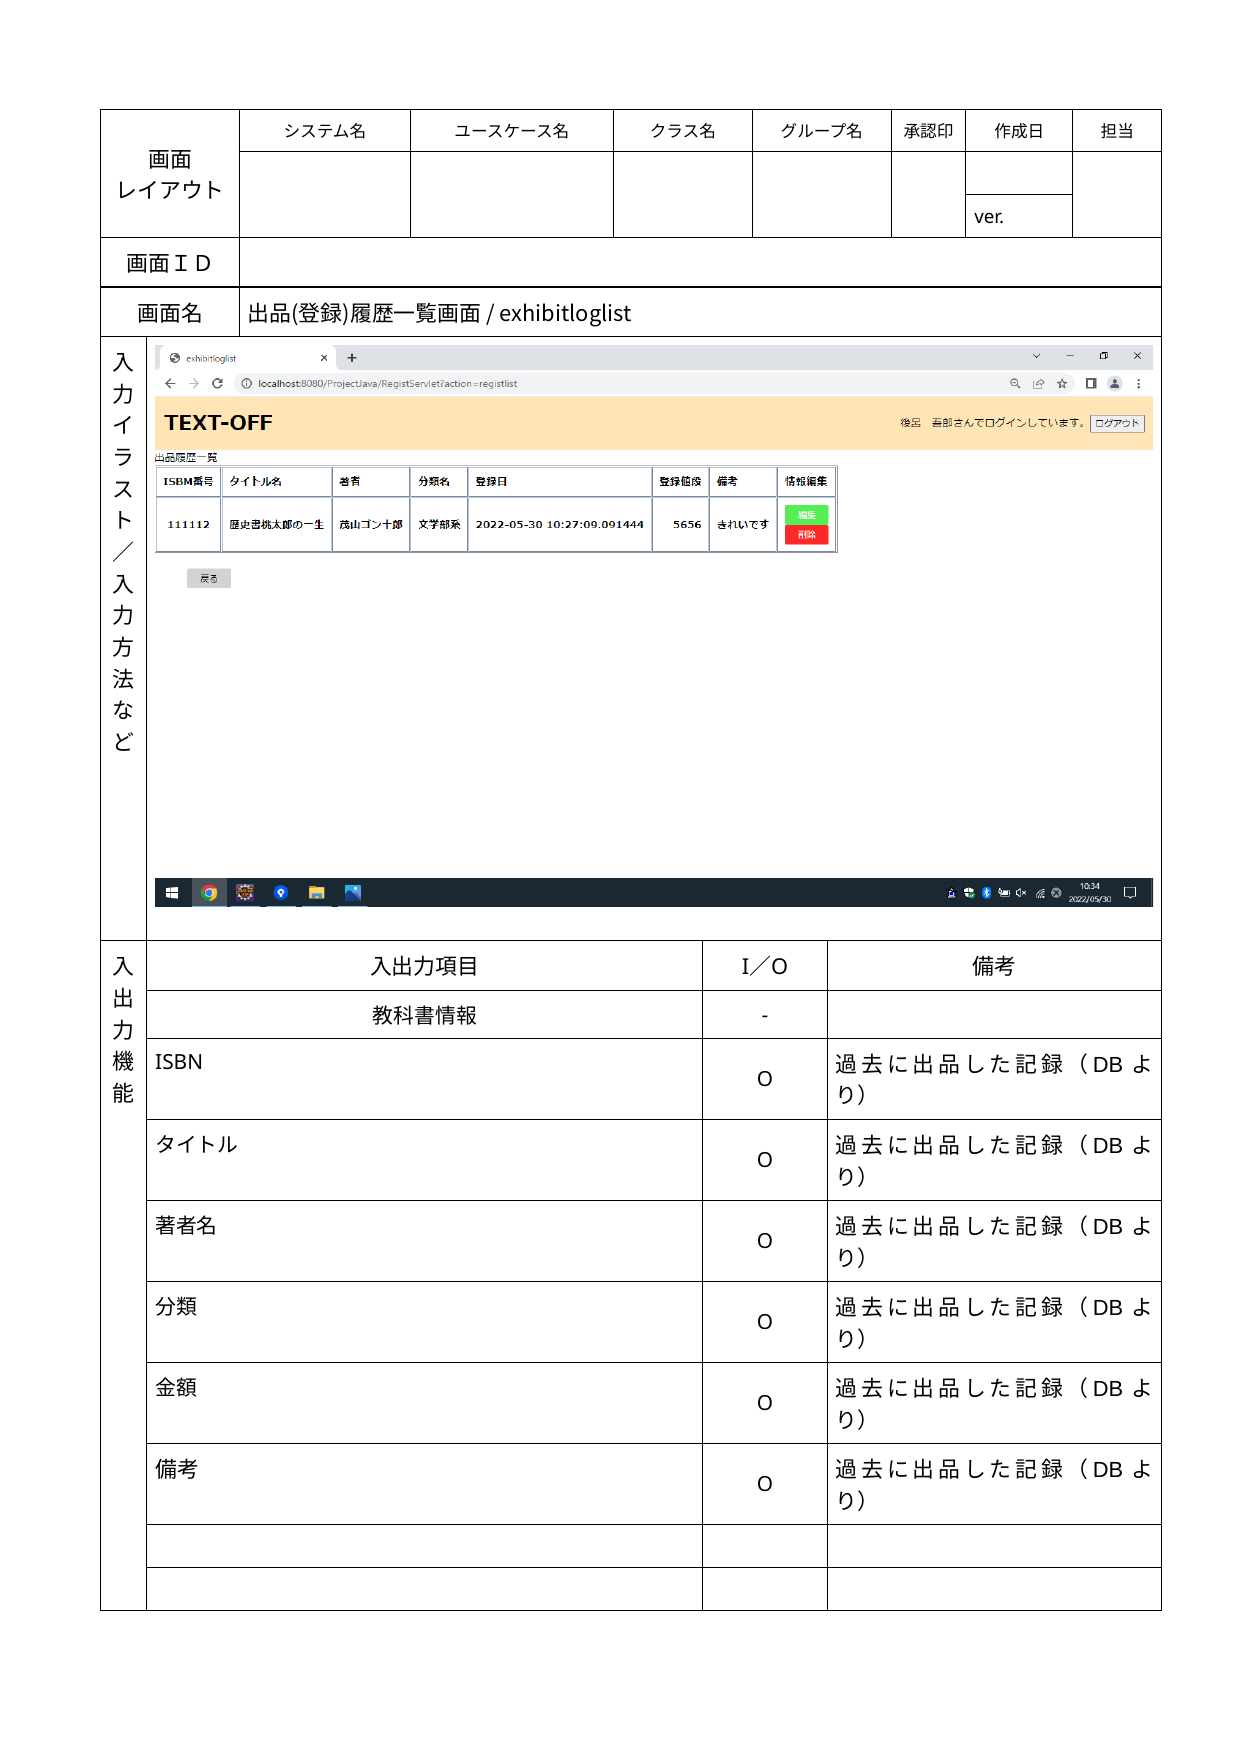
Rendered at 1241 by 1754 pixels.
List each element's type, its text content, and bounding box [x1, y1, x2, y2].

table_cell 出品(登録)履歴一覧画面 / exhibitloglist [240, 288, 1161, 336]
table_cell タイトル [147, 1120, 702, 1199]
table_cell [828, 1525, 1161, 1567]
table_cell 過去に出品した記録（DBより） [828, 1120, 1161, 1199]
table_header ユースケース名 [411, 110, 613, 151]
table_cell [614, 152, 752, 237]
table_cell [753, 152, 891, 237]
table_cell [828, 991, 1161, 1037]
table_cell [892, 152, 965, 237]
table_cell 画面名 [101, 288, 239, 336]
table_cell ISBN [147, 1039, 702, 1118]
table_cell 分類 [147, 1282, 702, 1362]
table_cell 金額 [147, 1363, 702, 1443]
table_cell 過去に出品した記録（DBより） [828, 1363, 1161, 1443]
table_cell 著者名 [147, 1201, 702, 1281]
table_header グループ名 [753, 110, 891, 151]
table_cell 入出力機能 [101, 941, 146, 1609]
table_cell [411, 152, 613, 237]
table_cell [240, 238, 1161, 286]
table_header 承認印 [892, 110, 965, 151]
table_header 画面 レイアウト [101, 110, 239, 237]
table_cell 備考 [147, 1444, 702, 1524]
table_cell - [703, 991, 827, 1037]
table_cell O [703, 1282, 827, 1362]
table_cell [147, 337, 1161, 940]
table_cell 過去に出品した記録（DBより） [828, 1201, 1161, 1281]
table_cell [703, 1525, 827, 1567]
table_cell 過去に出品した記録（DBより） [828, 1039, 1161, 1118]
table_cell O [703, 1120, 827, 1199]
table_cell O [703, 1201, 827, 1281]
table_cell 過去に出品した記録（DBより） [828, 1282, 1161, 1362]
table_cell [240, 152, 410, 237]
table_header システム名 [240, 110, 410, 151]
picture [155, 345, 1154, 907]
table_cell [966, 152, 1072, 194]
table_cell 備考 [828, 941, 1161, 989]
table_cell [1073, 152, 1161, 237]
table_cell [147, 1525, 702, 1567]
table_cell O [703, 1444, 827, 1524]
table_cell I／O [703, 941, 827, 989]
table_cell [703, 1568, 827, 1609]
table_cell 教科書情報 [147, 991, 702, 1037]
table_cell ver. [966, 195, 1072, 237]
table_header 担当 [1073, 110, 1161, 151]
table_header クラス名 [614, 110, 752, 151]
table_cell 入出力項目 [147, 941, 702, 989]
table_cell O [703, 1039, 827, 1118]
table_cell O [703, 1363, 827, 1443]
table_cell 入力イラスト／入力方法など [101, 337, 146, 940]
table_cell [828, 1568, 1161, 1609]
table_cell [147, 1568, 702, 1609]
table_cell 過去に出品した記録（DBより） [828, 1444, 1161, 1524]
table_cell 画面ＩＤ [101, 238, 239, 286]
table_header 作成日 [966, 110, 1072, 151]
